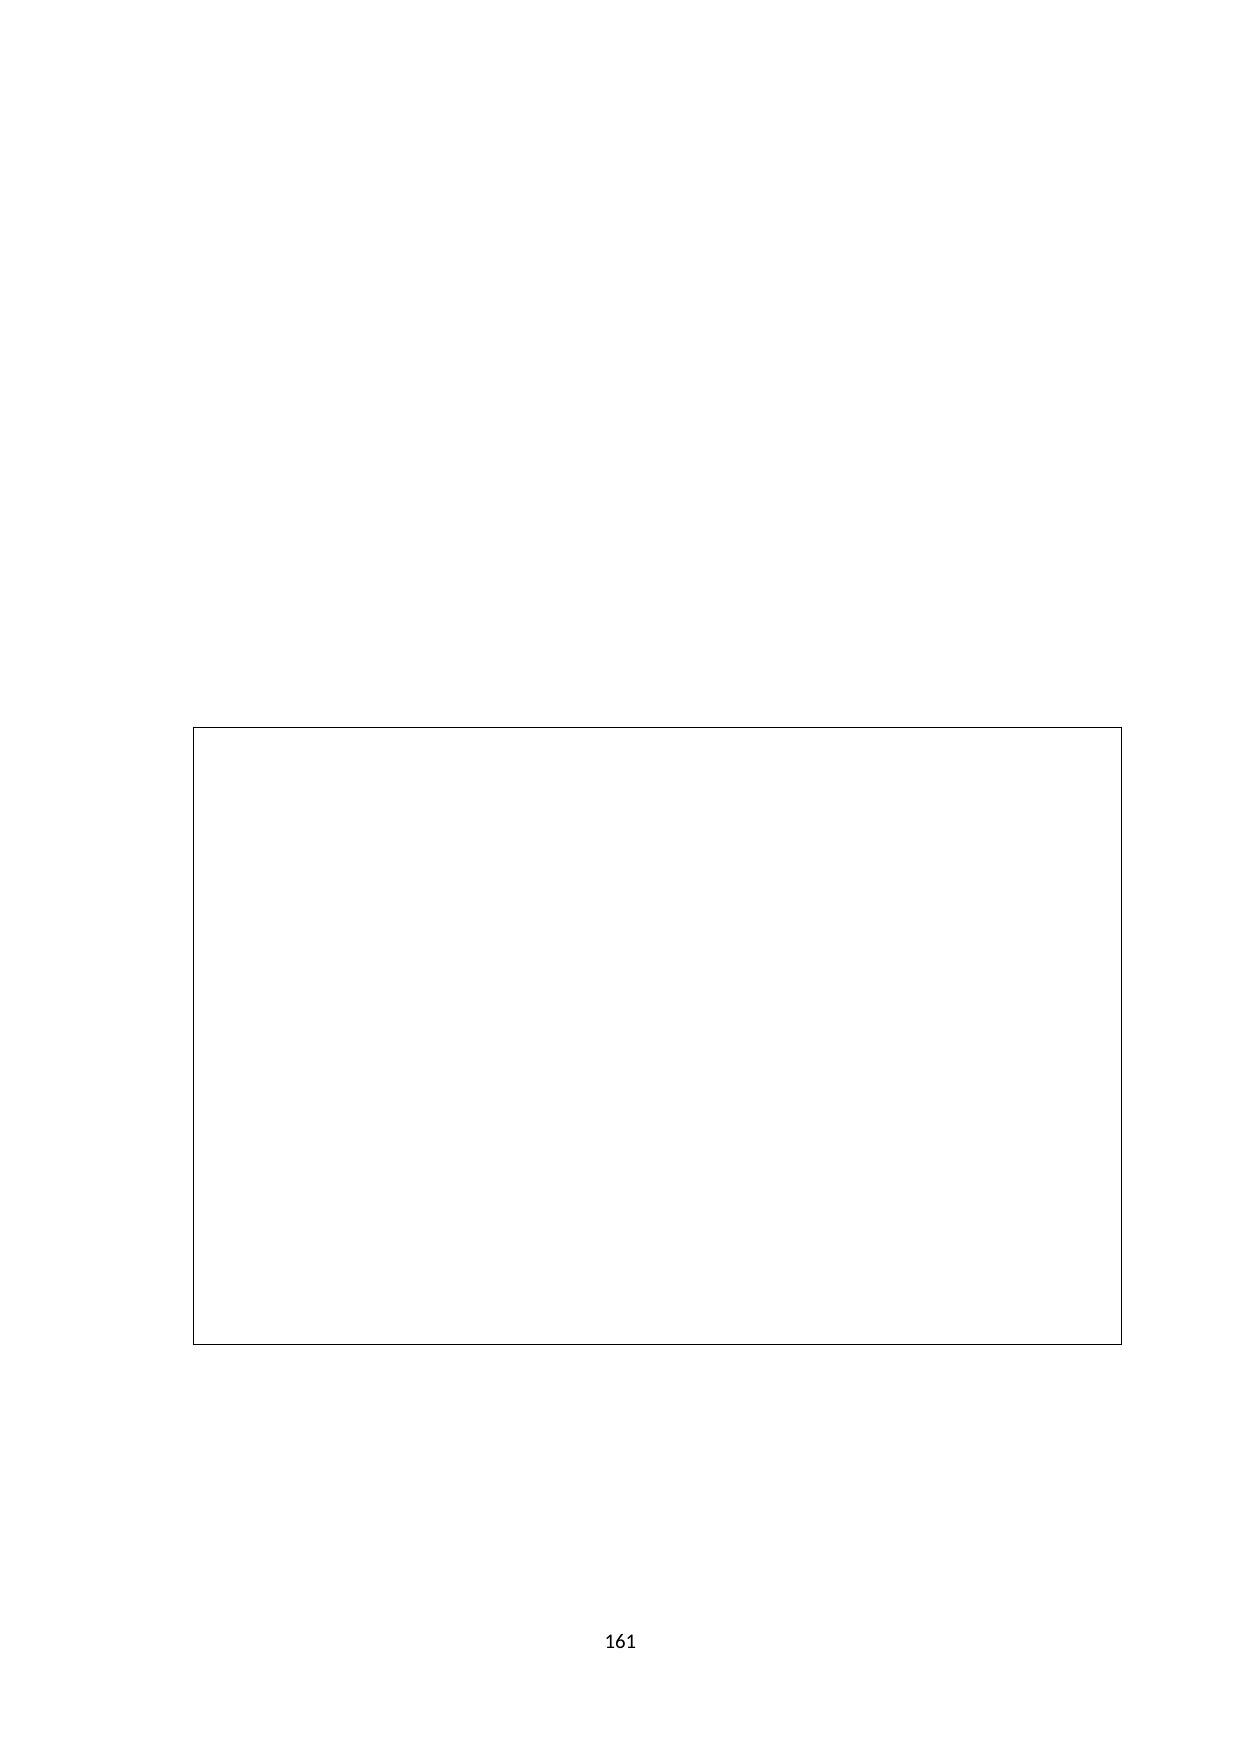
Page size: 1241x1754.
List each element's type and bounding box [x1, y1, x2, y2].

table_header [194, 728, 1121, 1344]
